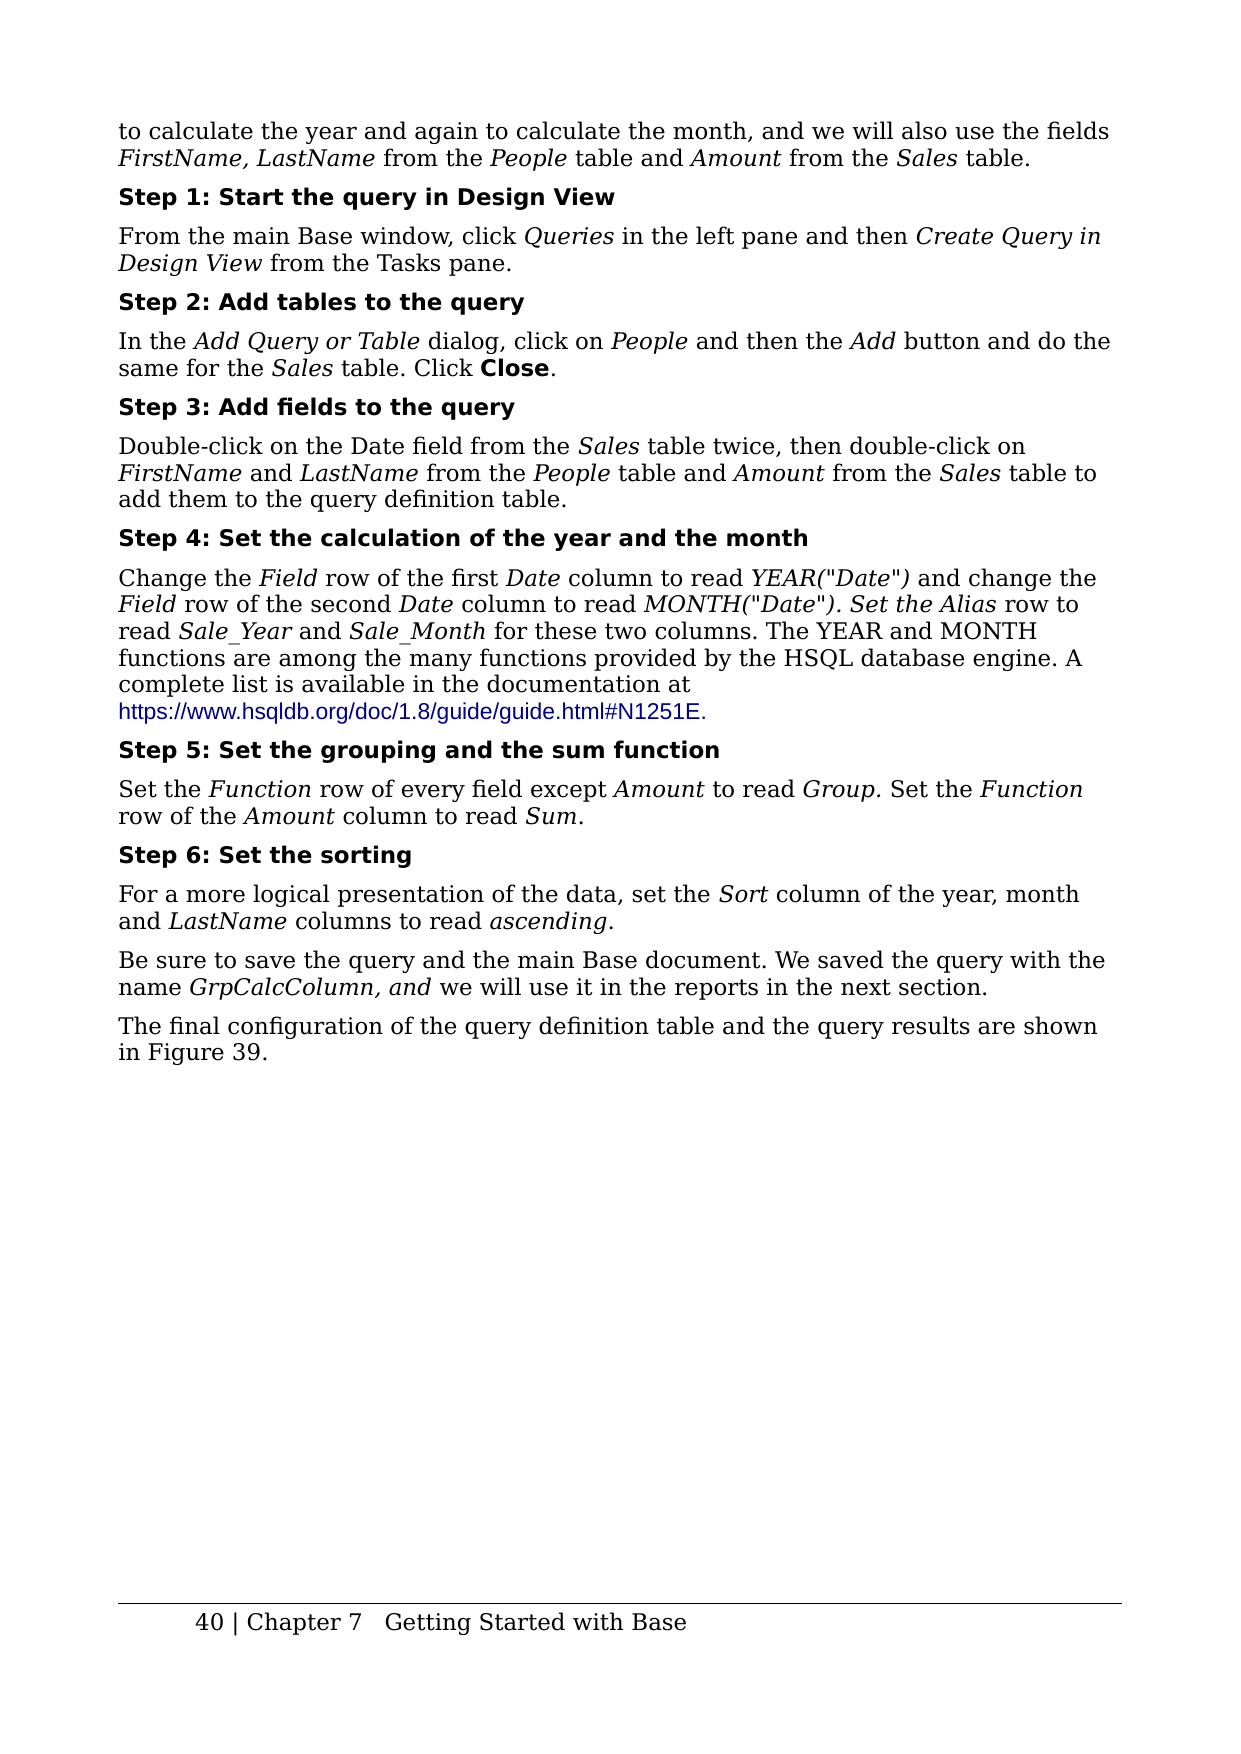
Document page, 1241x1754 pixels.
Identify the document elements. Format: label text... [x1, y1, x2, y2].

text The final configuration of the query definition table and the query results are shown in Figure 39. [118, 1013, 1122, 1066]
text Step 2: Add tables to the query [118, 289, 1122, 316]
text Set the Function row of every field except Amount to read Group. Set the Function row of the Amount column to read Sum. [118, 776, 1122, 829]
text For a more logical presentation of the data, set the Sort column of the year, month and LastName columns to read ascending. [118, 881, 1122, 934]
text Step 6: Set the sorting [118, 842, 1122, 869]
text to calculate the year and again to calculate the month, and we will also use the fields FirstName, LastName from the People table and Amount from the Sales table. [118, 118, 1122, 171]
text In the Add Query or Table dialog, click on People and then the Add button and do the same for the Sales table. Click Close. [118, 328, 1122, 381]
text Change the Field row of the first Date column to read YEAR("Date") and change the Field row of the second Date column to read MONTH("Date"). Set the Alias row to read Sale_Year and Sale_Month for these two columns. The YEAR and MONTH functions are among the many functions provided by the HSQL database engine. A complete list is available in the documentation at https://www.hsqldb.org/doc/1.8/guide/guide.html#N1251E. [118, 565, 1122, 724]
text Be sure to save the query and the main Base document. We saved the query with the name GrpCalcColumn, and we will use it in the reports in the next section. [118, 947, 1122, 1000]
text Step 5: Set the grouping and the sum function [118, 737, 1122, 764]
text Step 4: Set the calculation of the year and the month [118, 526, 1122, 552]
text Double-click on the Date field from the Sales table twice, then double-click on FirstName and LastName from the People table and Amount from the Sales table to add them to the query definition table. [118, 433, 1122, 513]
text From the main Base window, click Queries in the left pane and then Create Query in Design View from the Tasks pane. [118, 223, 1122, 276]
text Step 3: Add fields to the query [118, 394, 1122, 421]
text Step 1: Start the query in Design View [118, 184, 1122, 211]
